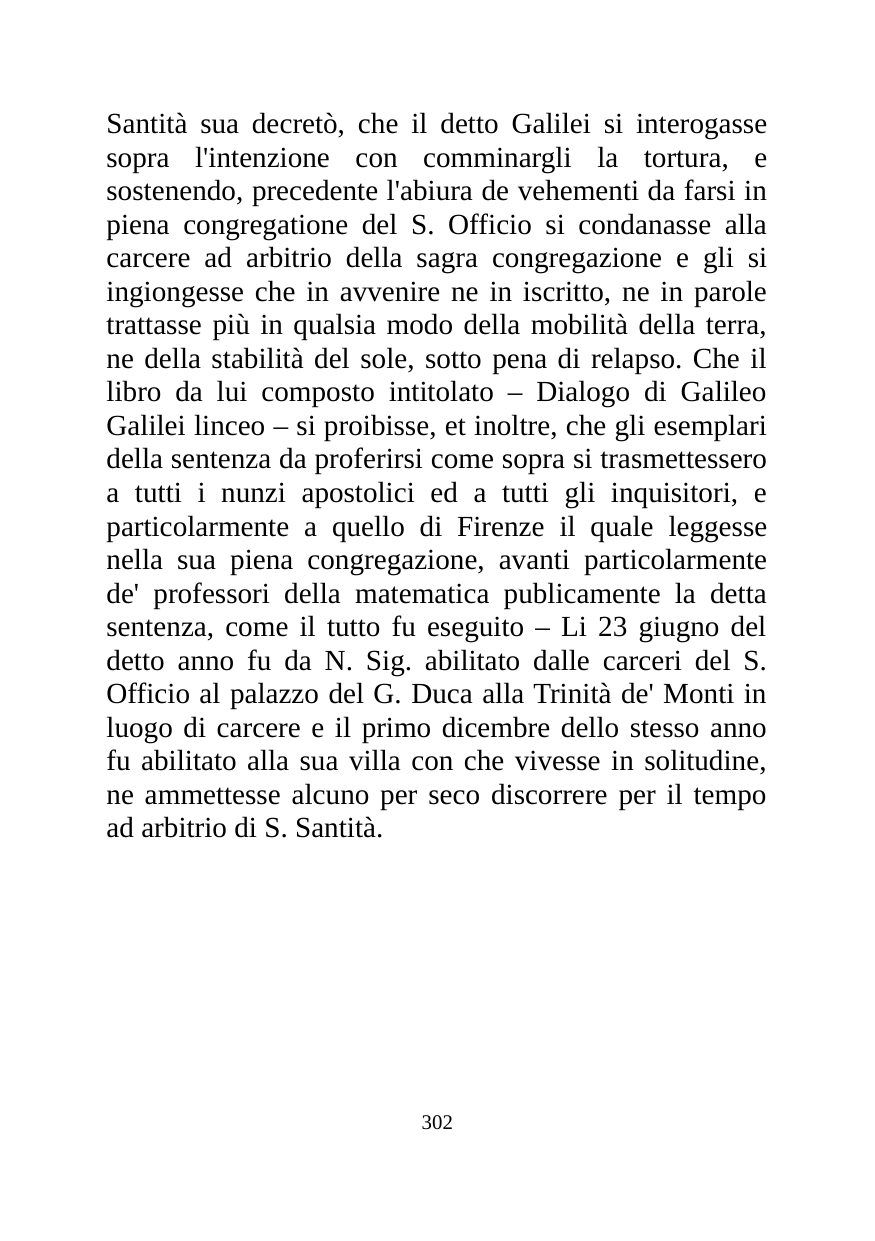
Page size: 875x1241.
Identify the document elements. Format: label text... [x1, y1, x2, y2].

text Santità sua decretò, che il detto Galilei si interogasse sopra l'intenzione con comminargli la tortura, e sostenendo, precedente l'abiura de vehementi da farsi in piena congregatione del S. Officio si condanasse alla carcere ad arbitrio della sagra congregazione e gli si ingiongesse che in avvenire ne in iscritto, ne in parole trattasse più in qualsia modo della mobilità della terra, ne della stabilità del sole, sotto pena di relapso. Che il libro da lui composto intitolato – Dialogo di Galileo Galilei linceo – si proibisse, et inoltre, che gli esemplari della sentenza da proferirsi come sopra si trasmettessero a tutti i nunzi apostolici ed a tutti gli inquisitori, e particolarmente a quello di Firenze il quale leggesse nella sua piena congregazione, avanti particolarmente de' professori della matematica publicamente la detta sentenza, come il tutto fu eseguito – Li 23 giugno del detto anno fu da N. Sig. abilitato dalle carceri del S. Officio al palazzo del G. Duca alla Trinità de' Monti in luogo di carcere e il primo dicembre dello stesso anno fu abilitato alla sua villa con che vivesse in solitudine, ne ammettesse alcuno per seco discorrere per il tempo ad arbitrio di S. Santità. [106, 106, 768, 844]
